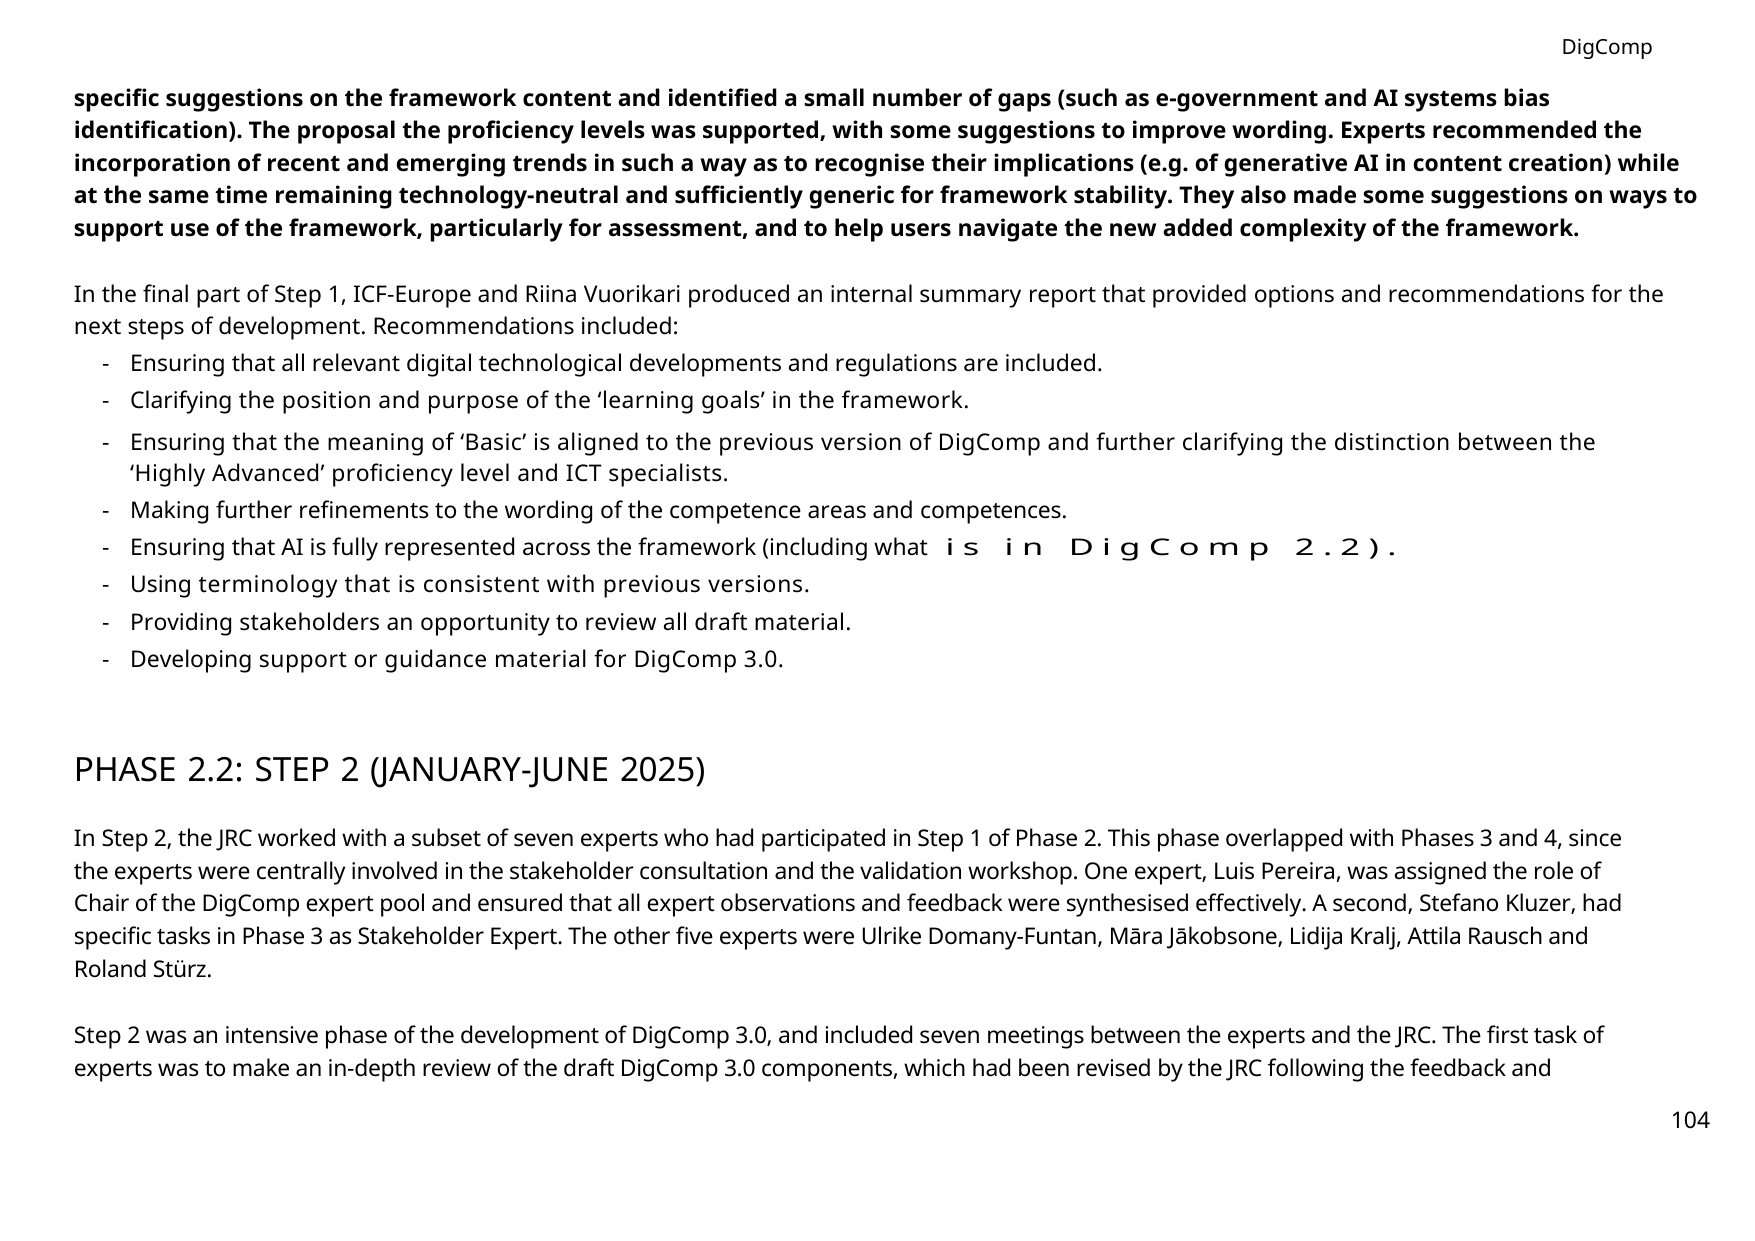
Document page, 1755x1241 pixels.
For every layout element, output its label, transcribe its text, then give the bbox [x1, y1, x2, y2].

list Ensuring that the meaning of ‘Basic’ is aligned to the previous version of DigComp and further clarifying the distinction between the ‘Highly Advanced’ proficiency level and ICT specialists. [102, 426, 1671, 488]
text In Step 2, the JRC worked with a subset of seven experts who had participated in Step 1 of Phase 2. This phase overlapped with Phases 3 and 4, since the experts were centrally involved in the stakeholder consultation and the validation workshop. One expert, Luis Pereira, was assigned the role of Chair of the DigComp expert pool and ensured that all expert observations and feedback were synthesised effectively. A second, Stefano Kluzer, had specific tasks in Phase 3 as Stakeholder Expert. The other five experts were Ulrike Domany-Funtan, Māra Jākobsone, Lidija Kralj, Attila Rausch and Roland Stürz. [74, 822, 1649, 984]
list Ensuring that all relevant digital technological developments and regulations are included. [102, 347, 1597, 378]
list Developing support or guidance material for DigComp 3.0. [102, 643, 1710, 675]
text Step 2 was an intensive phase of the development of DigComp 3.0, and included seven meetings between the experts and the JRC. The first task of experts was to make an in-depth review of the draft DigComp 3.0 components, which had been revised by the JRC following the feedback and [74, 1019, 1664, 1083]
subtitle PHASE 2.2: STEP 2 (JANUARY-JUNE 2025) [74, 746, 1710, 792]
list Clarifying the position and purpose of the ‘learning goals’ in the framework. [102, 384, 1710, 415]
text In the final part of Step 1, ICF-Europe and Riina Vuorikari produced an internal summary report that provided options and recommendations for the next steps of development. Recommendations included: [74, 277, 1693, 342]
list Ensuring that AI is fully represented across the framework (including what is in DigComp 2.2). [102, 531, 1662, 562]
list Providing stakeholders an opportunity to review all draft material. [102, 606, 1710, 637]
list Using terminology that is consistent with previous versions. [102, 568, 1710, 599]
text specific suggestions on the framework content and identified a small number of gaps (such as e-government and AI systems bias identification). The proposal the proficiency levels was supported, with some suggestions to improve wording. Experts recommended the incorporation of recent and emerging trends in such a way as to recognise their implications (e.g. of generative AI in content creation) while at the same time remaining technology-neutral and sufficiently generic for framework stability. They also made some suggestions on ways to support use of the framework, particularly for assessment, and to help users navigate the new added complexity of the framework. [74, 82, 1702, 243]
list Making further refinements to the wording of the competence areas and competences. [102, 494, 1671, 525]
